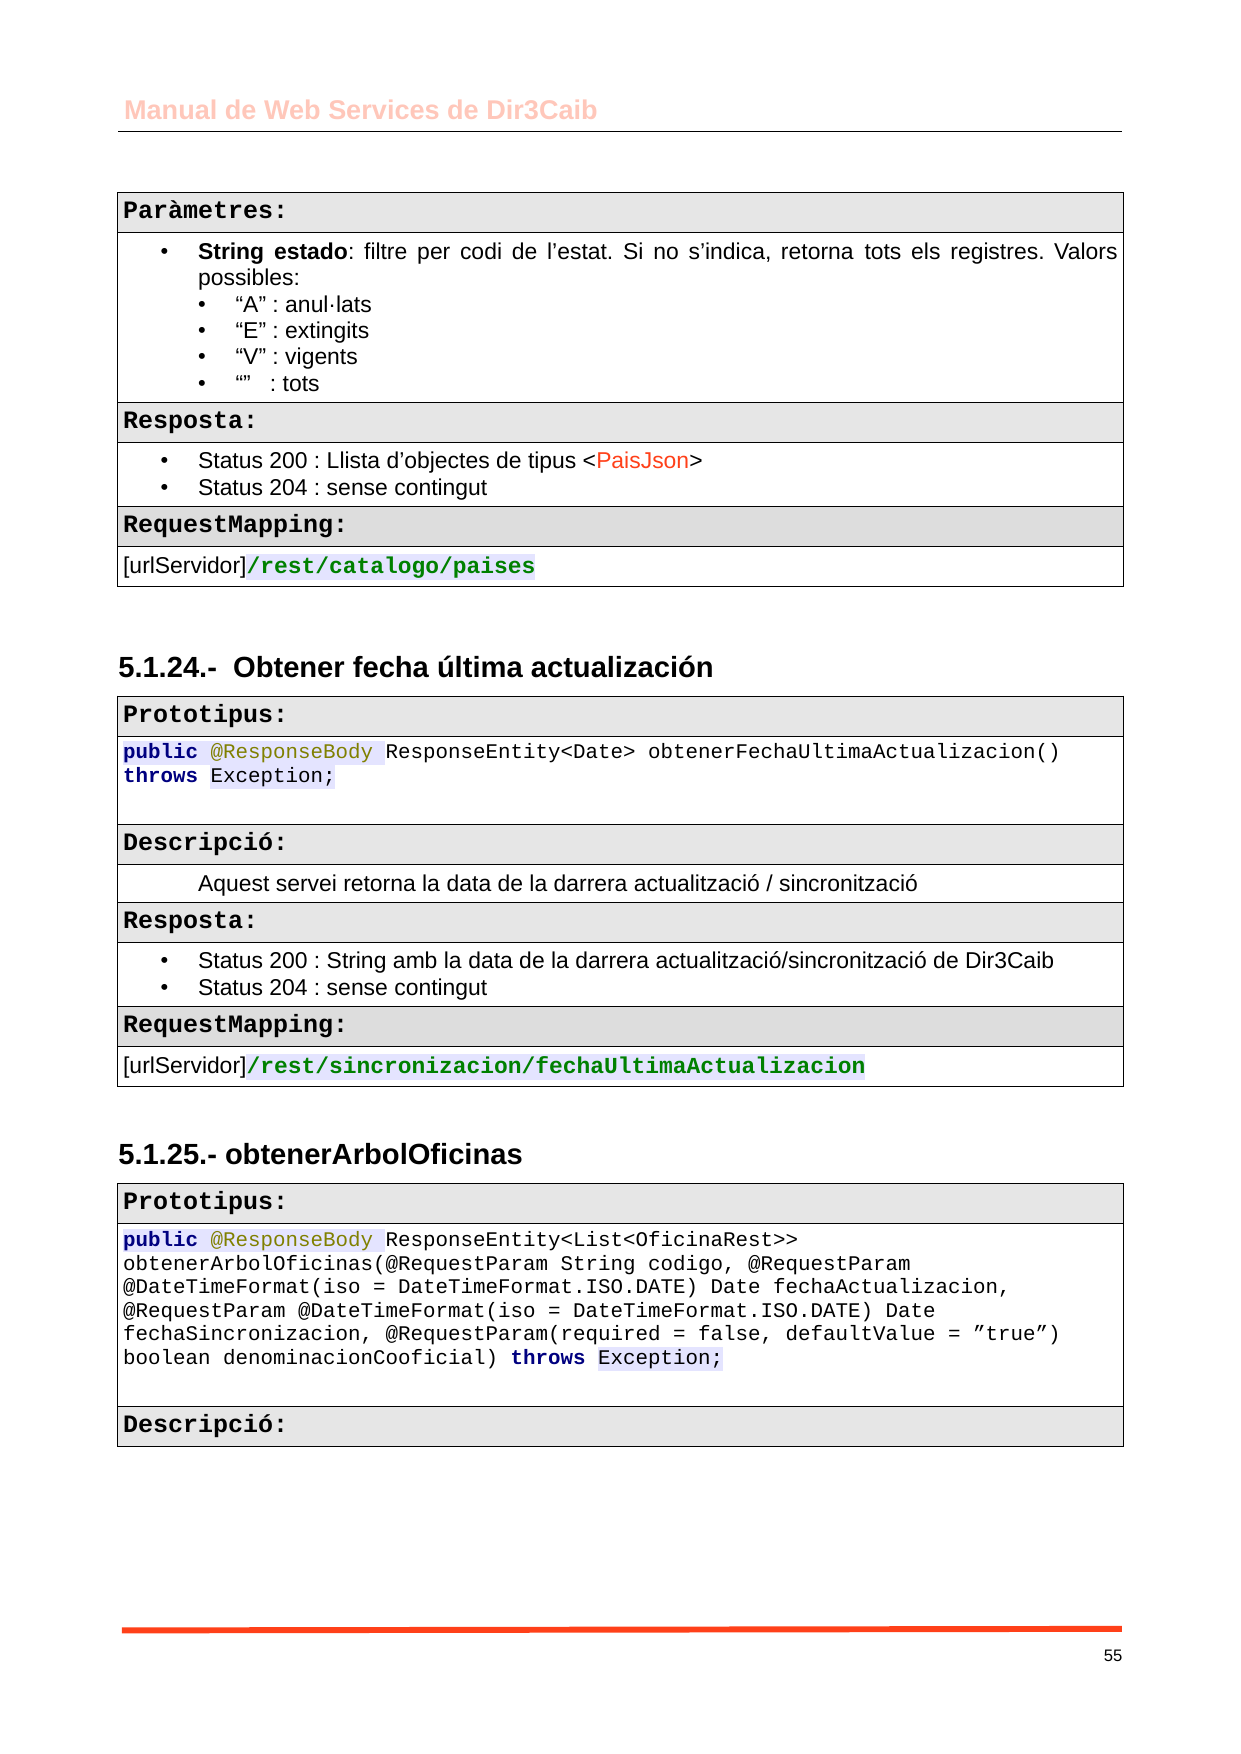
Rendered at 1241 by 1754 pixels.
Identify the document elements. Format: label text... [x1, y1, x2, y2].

table_cell Status 200 : String amb la data de la darrera actualització/sincronització de Dir3Caib Status 204 : sense contingut [118, 943, 1123, 1006]
table_cell [urlServidor]/rest/catalogo/paises [118, 547, 1123, 586]
table_header Prototipus: [118, 1184, 1123, 1223]
table_cell [urlServidor]/rest/sincronizacion/fechaUltimaActualizacion [118, 1047, 1123, 1086]
table_cell RequestMapping: [118, 507, 1123, 546]
subtitle Obtener fecha última actualización [118, 649, 1122, 683]
table_cell Aquest servei retorna la data de la darrera actualització / sincronització [118, 865, 1123, 902]
table_cell Paràmetres: [118, 193, 1123, 232]
table_header Prototipus: [118, 697, 1123, 736]
table_cell String estado: filtre per codi de l’estat. Si no s’indica, retorna tots els registres. Valors possibles: “A” : anul·lats “E” : extingits “V” : vigents “” : tots [118, 233, 1123, 402]
table_cell RequestMapping: [118, 1007, 1123, 1046]
table_cell Resposta: [118, 403, 1123, 442]
subtitle obtenerArbolOficinas [118, 1137, 1122, 1171]
table_cell public @ResponseBody ResponseEntity<Date> obtenerFechaUltimaActualizacion() throws Exception; [118, 737, 1123, 824]
table_cell Descripció: [118, 825, 1123, 864]
table_cell Status 200 : Llista d’objectes de tipus <PaisJson> Status 204 : sense contingut [118, 443, 1123, 506]
table_cell Resposta: [118, 903, 1123, 942]
table_cell public @ResponseBody ResponseEntity<List<OficinaRest>> obtenerArbolOficinas(@RequestParam String codigo, @RequestParam @DateTimeFormat(iso = DateTimeFormat.ISO.DATE) Date fechaActualizacion, @RequestParam @DateTimeFormat(iso = DateTimeFormat.ISO.DATE) Date fechaSincronizacion, @RequestParam(required = false, defaultValue = ”true”) boolean denominacionCooficial) throws Exception; [118, 1224, 1123, 1406]
table_cell Descripció: [118, 1407, 1123, 1446]
